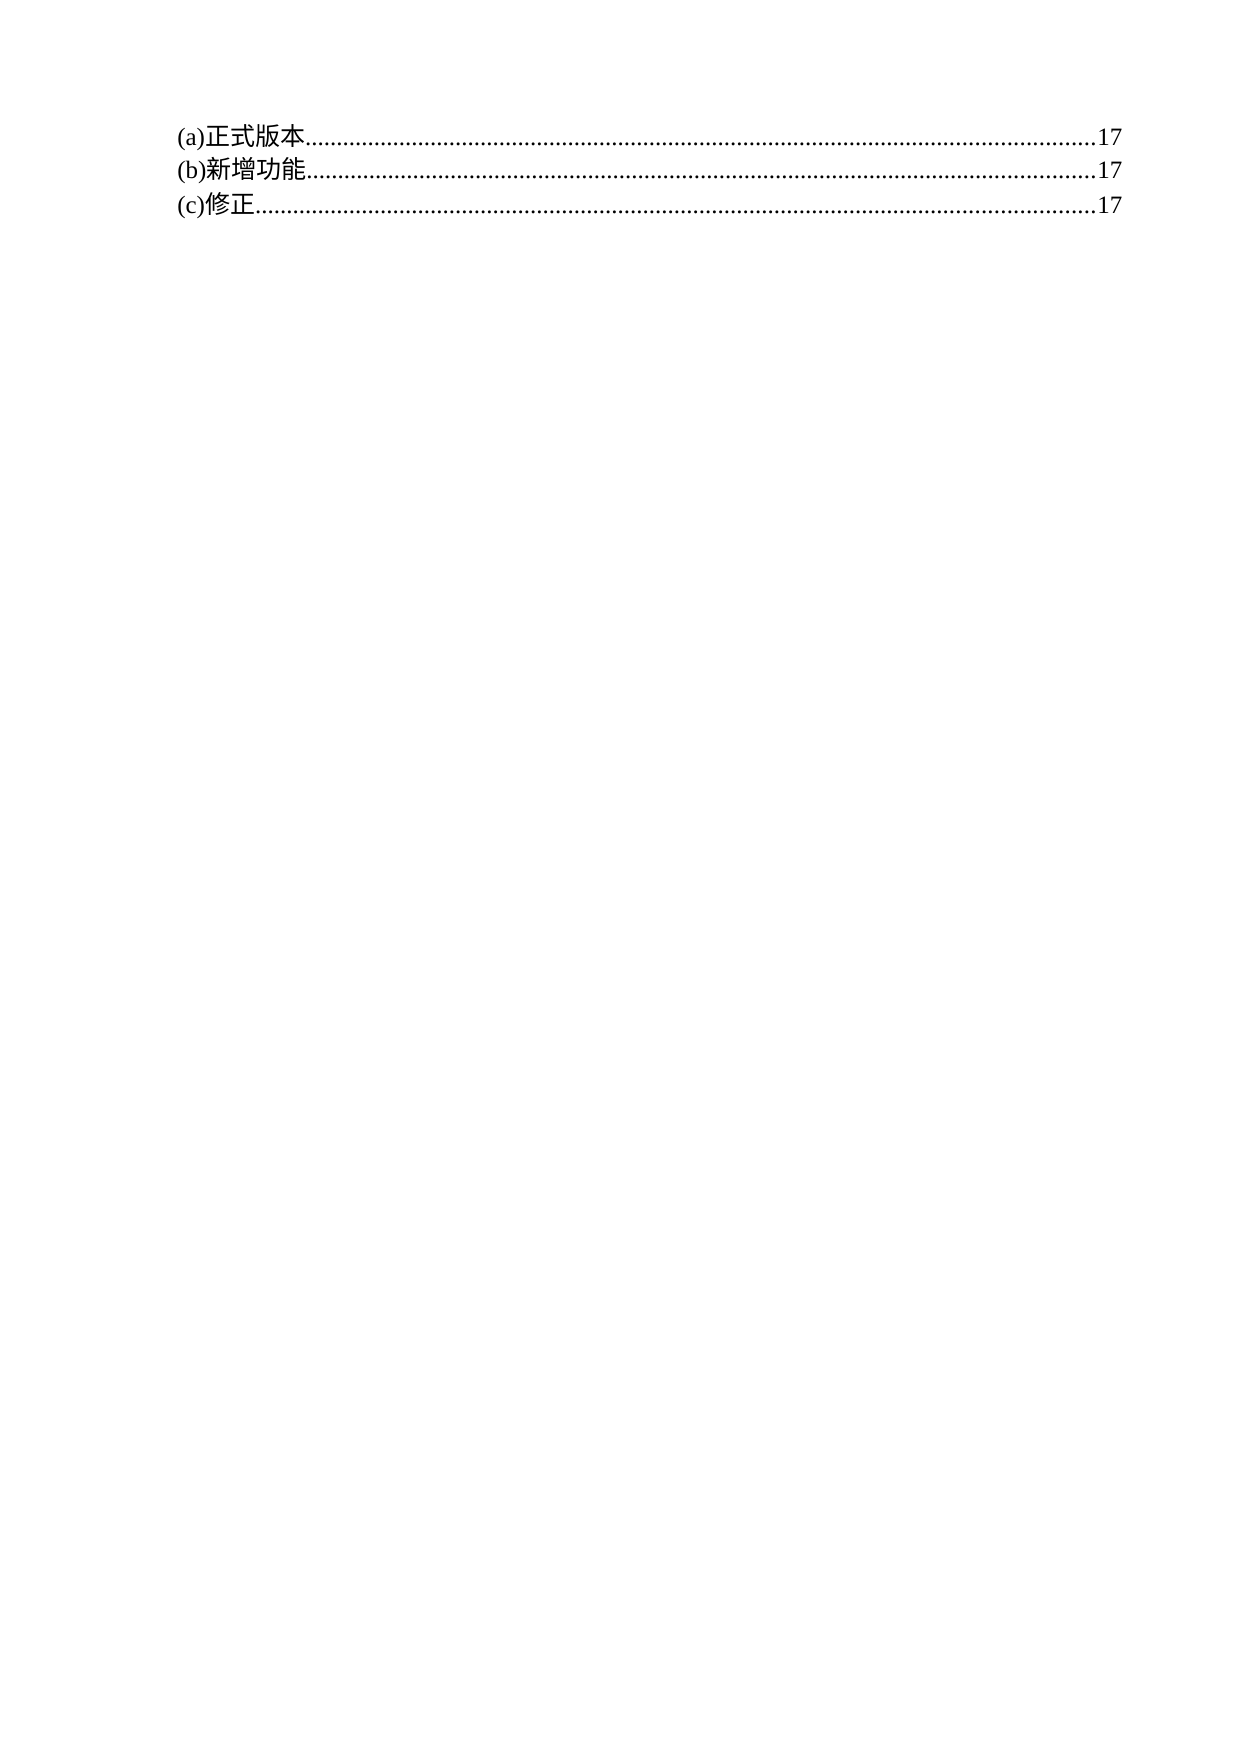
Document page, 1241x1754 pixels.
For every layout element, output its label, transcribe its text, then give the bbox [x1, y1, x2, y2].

text (c)修正 17 [177, 186, 1122, 220]
text (a)正式版本 17 [177, 118, 1122, 152]
text (b)新增功能 17 [177, 152, 1122, 186]
